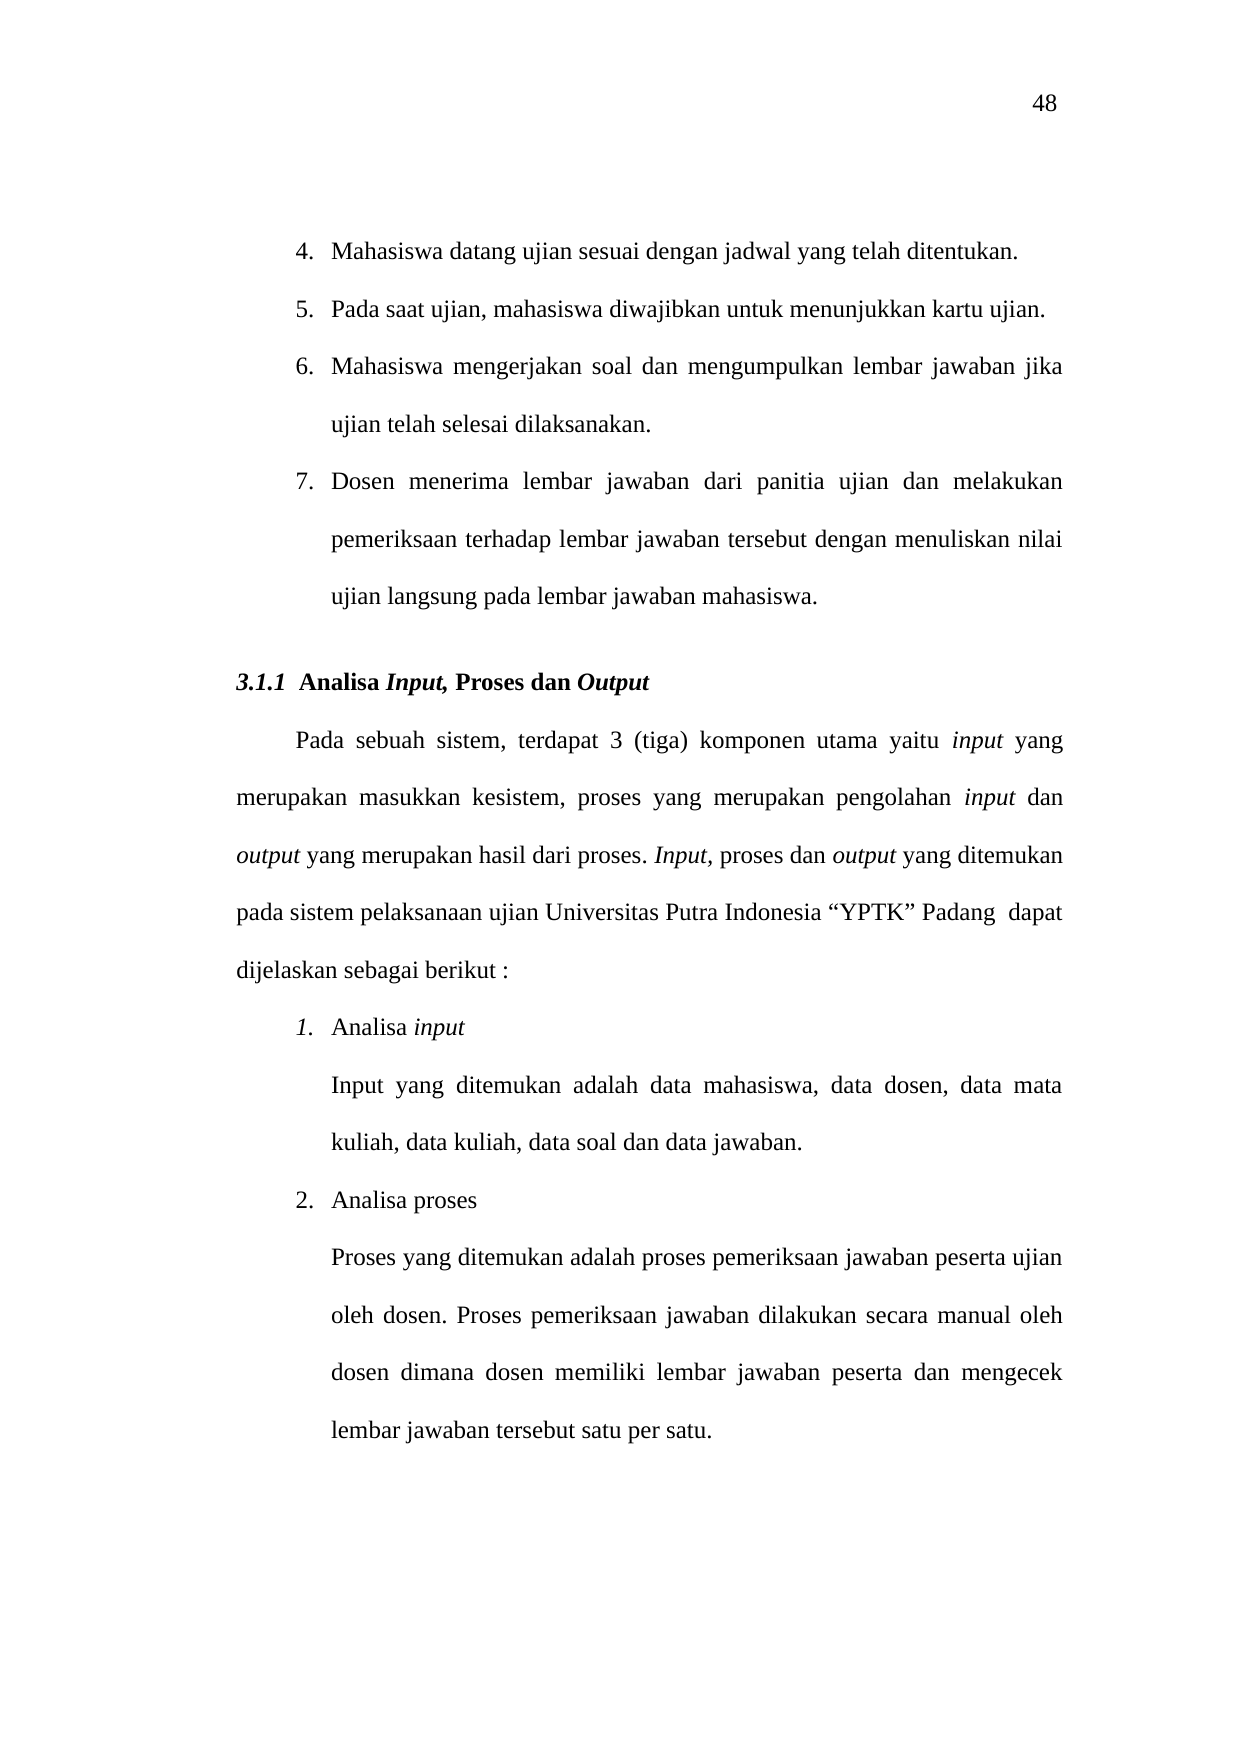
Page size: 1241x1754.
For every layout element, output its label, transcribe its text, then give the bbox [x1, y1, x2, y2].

list Mahasiswa datang ujian sesuai dengan jadwal yang telah ditentukan. [295, 236, 1063, 265]
list Input yang ditemukan adalah data mahasiswa, data dosen, data mata kuliah, data kuliah, data soal dan data jawaban. [295, 1070, 1063, 1156]
list Pada saat ujian, mahasiswa diwajibkan untuk menunjukkan kartu ujian. [295, 294, 1063, 322]
text Pada sebuah sistem, terdapat 3 (tiga) komponen utama yaitu input yang merupakan masukkan kesistem, proses yang merupakan pengolahan input dan output yang merupakan hasil dari proses. Input, proses dan output yang ditemukan pada sistem pelaksanaan ujian Universitas Putra Indonesia “YPTK” Padang dapat dijelaskan sebagai berikut : [236, 725, 1063, 984]
subtitle Analisa Input, Proses dan Output [236, 667, 1063, 696]
list Dosen menerima lembar jawaban dari panitia ujian dan melakukan pemeriksaan terhadap lembar jawaban tersebut dengan menuliskan nilai ujian langsung pada lembar jawaban mahasiswa. [295, 466, 1063, 610]
list Analisa input [295, 1012, 1063, 1041]
list Analisa proses [295, 1185, 1063, 1214]
list Proses yang ditemukan adalah proses pemeriksaan jawaban peserta ujian oleh dosen. Proses pemeriksaan jawaban dilakukan secara manual oleh dosen dimana dosen memiliki lembar jawaban peserta dan mengecek lembar jawaban tersebut satu per satu. [295, 1242, 1063, 1444]
list Mahasiswa mengerjakan soal dan mengumpulkan lembar jawaban jika ujian telah selesai dilaksanakan. [295, 351, 1063, 437]
